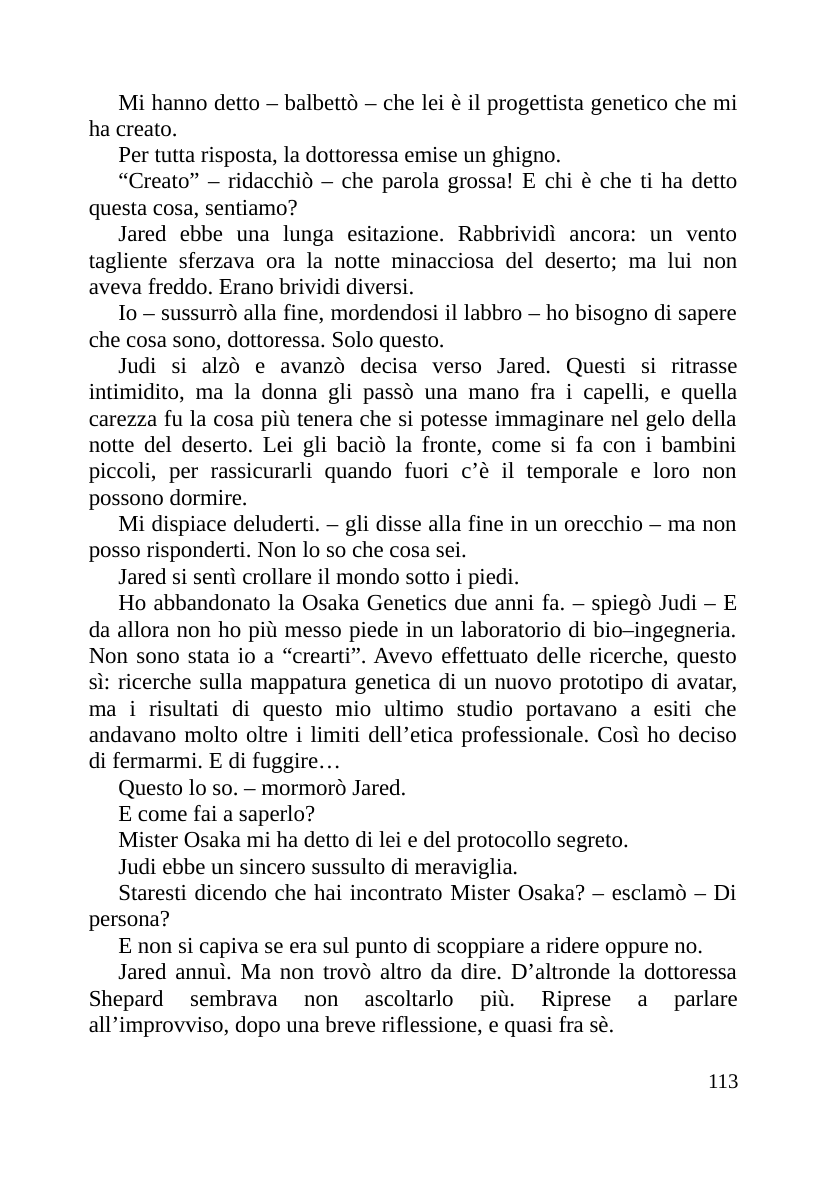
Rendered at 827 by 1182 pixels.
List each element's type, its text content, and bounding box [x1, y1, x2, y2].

text Jared si sentì crollare il mondo sotto i piedi. [88, 563, 738, 589]
text Judi si alzò e avanzò decisa verso Jared. Questi si ritrasse intimidito, ma la donna gli passò una mano fra i capelli, e quella carezza fu la cosa più tenera che si potesse immaginare nel gelo della notte del deserto. Lei gli baciò la fronte, come si fa con i bambini piccoli, per rassicurarli quando fuori c’è il temporale e loro non possono dormire. [88, 352, 738, 510]
text Judi ebbe un sincero sussulto di meraviglia. [88, 853, 738, 879]
text Staresti dicendo che hai incontrato Mister Osaka? – esclamò – Di persona? [88, 879, 738, 932]
text Jared ebbe una lunga esitazione. Rabbrividì ancora: un vento tagliente sferzava ora la notte minacciosa del deserto; ma lui non aveva freddo. Erano brividi diversi. [88, 220, 738, 299]
text Ho abbandonato la Osaka Genetics due anni fa. – spiegò Judi – E da allora non ho più messo piede in un laboratorio di bio–ingegneria. Non sono stata io a “crearti”. Avevo effettuato delle ricerche, questo sì: ricerche sulla mappatura genetica di un nuovo prototipo di avatar, ma i risultati di questo mio ultimo studio portavano a esiti che andavano molto oltre i limiti dell’etica professionale. Così ho deciso di fermarmi. E di fuggire… [88, 589, 738, 774]
text E come fai a saperlo? [88, 800, 738, 826]
text Per tutta risposta, la dottoressa emise un ghigno. [88, 141, 738, 168]
text Jared annuì. Ma non trovò altro da dire. D’altronde la dottoressa Shepard sembrava non ascoltarlo più. Riprese a parlare all’improvviso, dopo una breve riflessione, e quasi fra sè. [88, 958, 738, 1037]
text Mister Osaka mi ha detto di lei e del protocollo segreto. [88, 826, 738, 853]
text Mi dispiace deluderti. – gli disse alla fine in un orecchio – ma non posso risponderti. Non lo so che cosa sei. [88, 510, 738, 563]
text Io – sussurrò alla fine, mordendosi il labbro – ho bisogno di sapere che cosa sono, dottoressa. Solo questo. [88, 299, 738, 352]
text Mi hanno detto – balbettò – che lei è il progettista genetico che mi ha creato. [88, 88, 738, 141]
text “Creato” – ridacchiò – che parola grossa! E chi è che ti ha detto questa cosa, sentiamo? [88, 168, 738, 220]
text E non si capiva se era sul punto di scoppiare a ridere oppure no. [88, 932, 738, 958]
text Questo lo so. – mormorò Jared. [88, 774, 738, 800]
